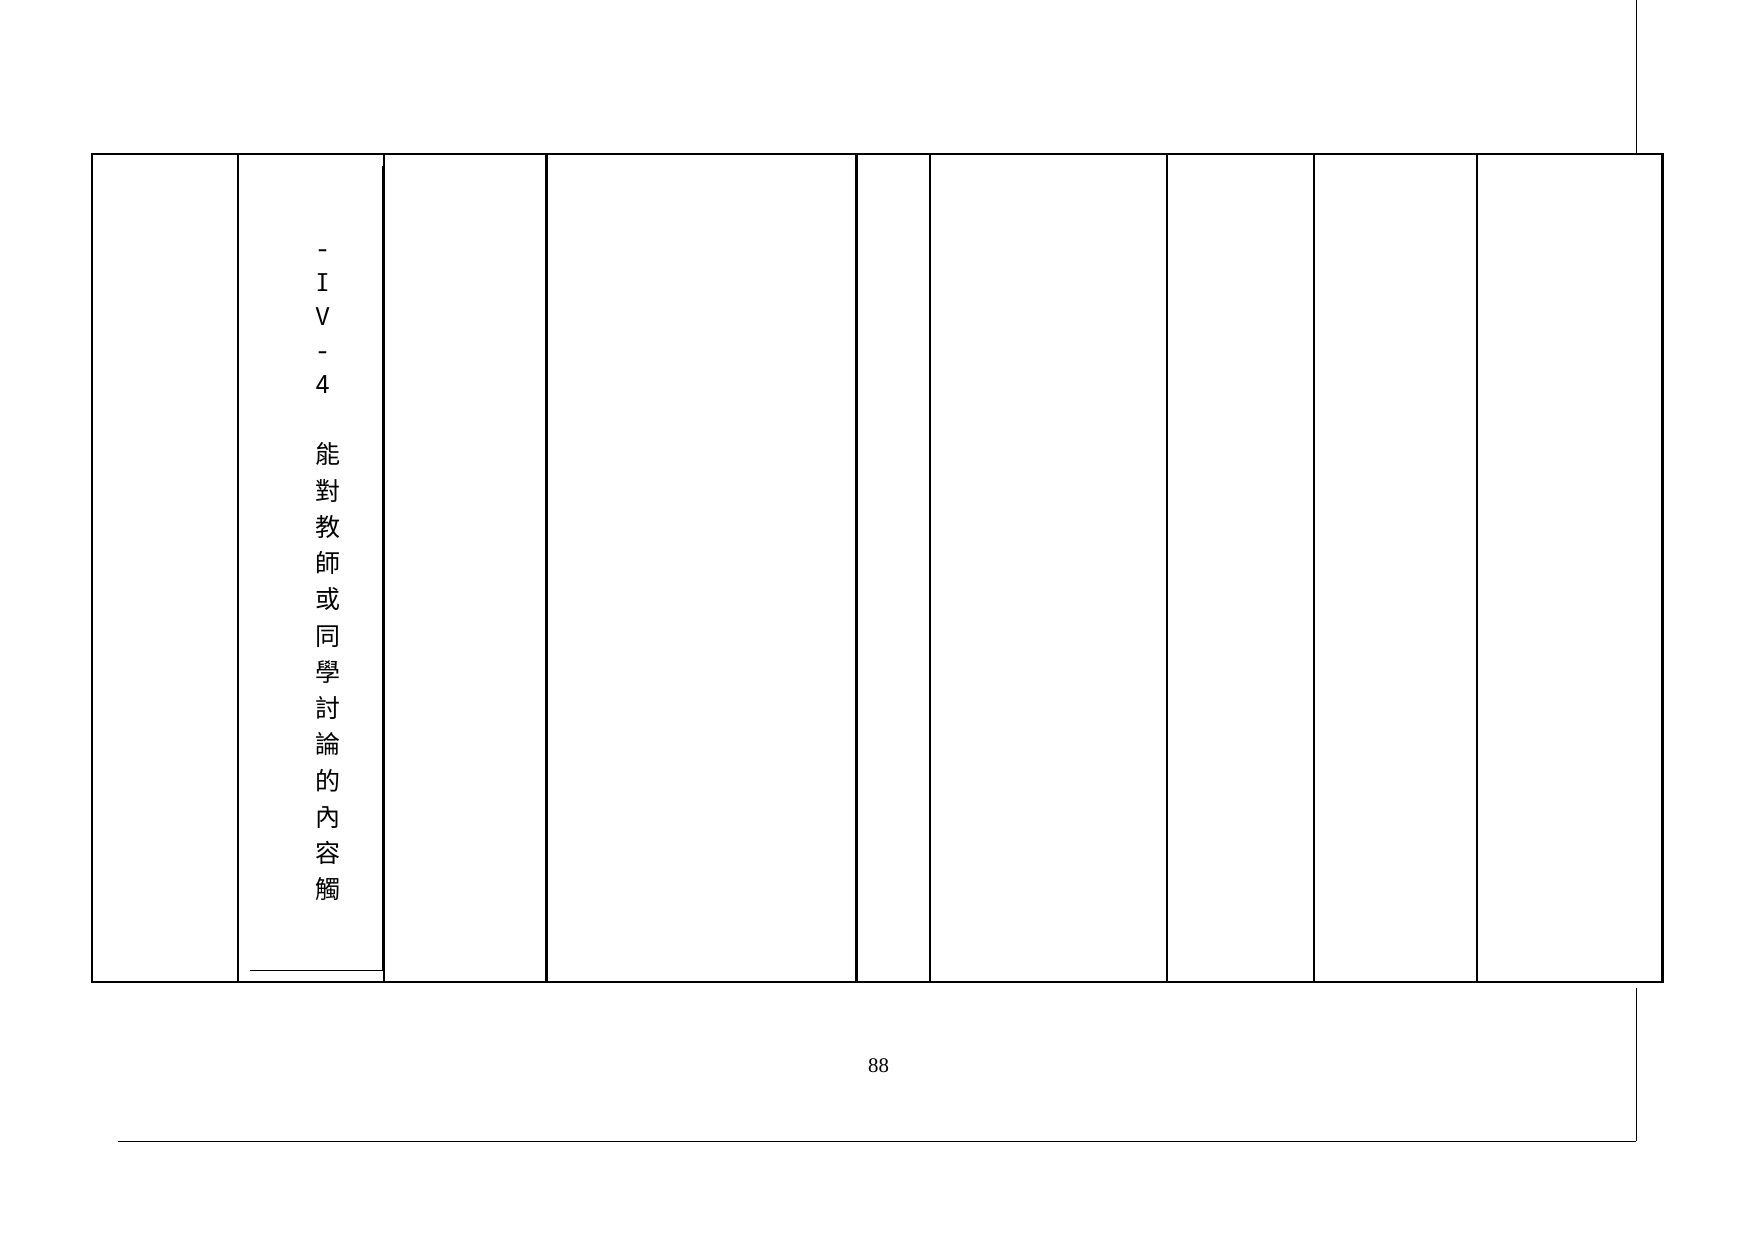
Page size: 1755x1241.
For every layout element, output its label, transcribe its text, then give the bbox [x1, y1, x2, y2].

table_cell [1315, 155, 1476, 981]
table_cell [931, 155, 1166, 981]
table_cell [1168, 155, 1313, 981]
table_cell [1478, 155, 1661, 981]
table_cell [548, 155, 855, 981]
table_cell [385, 155, 545, 981]
table_cell IV-4 能對教師或同學討論的內容觸 [239, 155, 383, 981]
table_cell [93, 155, 237, 981]
table_cell [858, 155, 929, 981]
